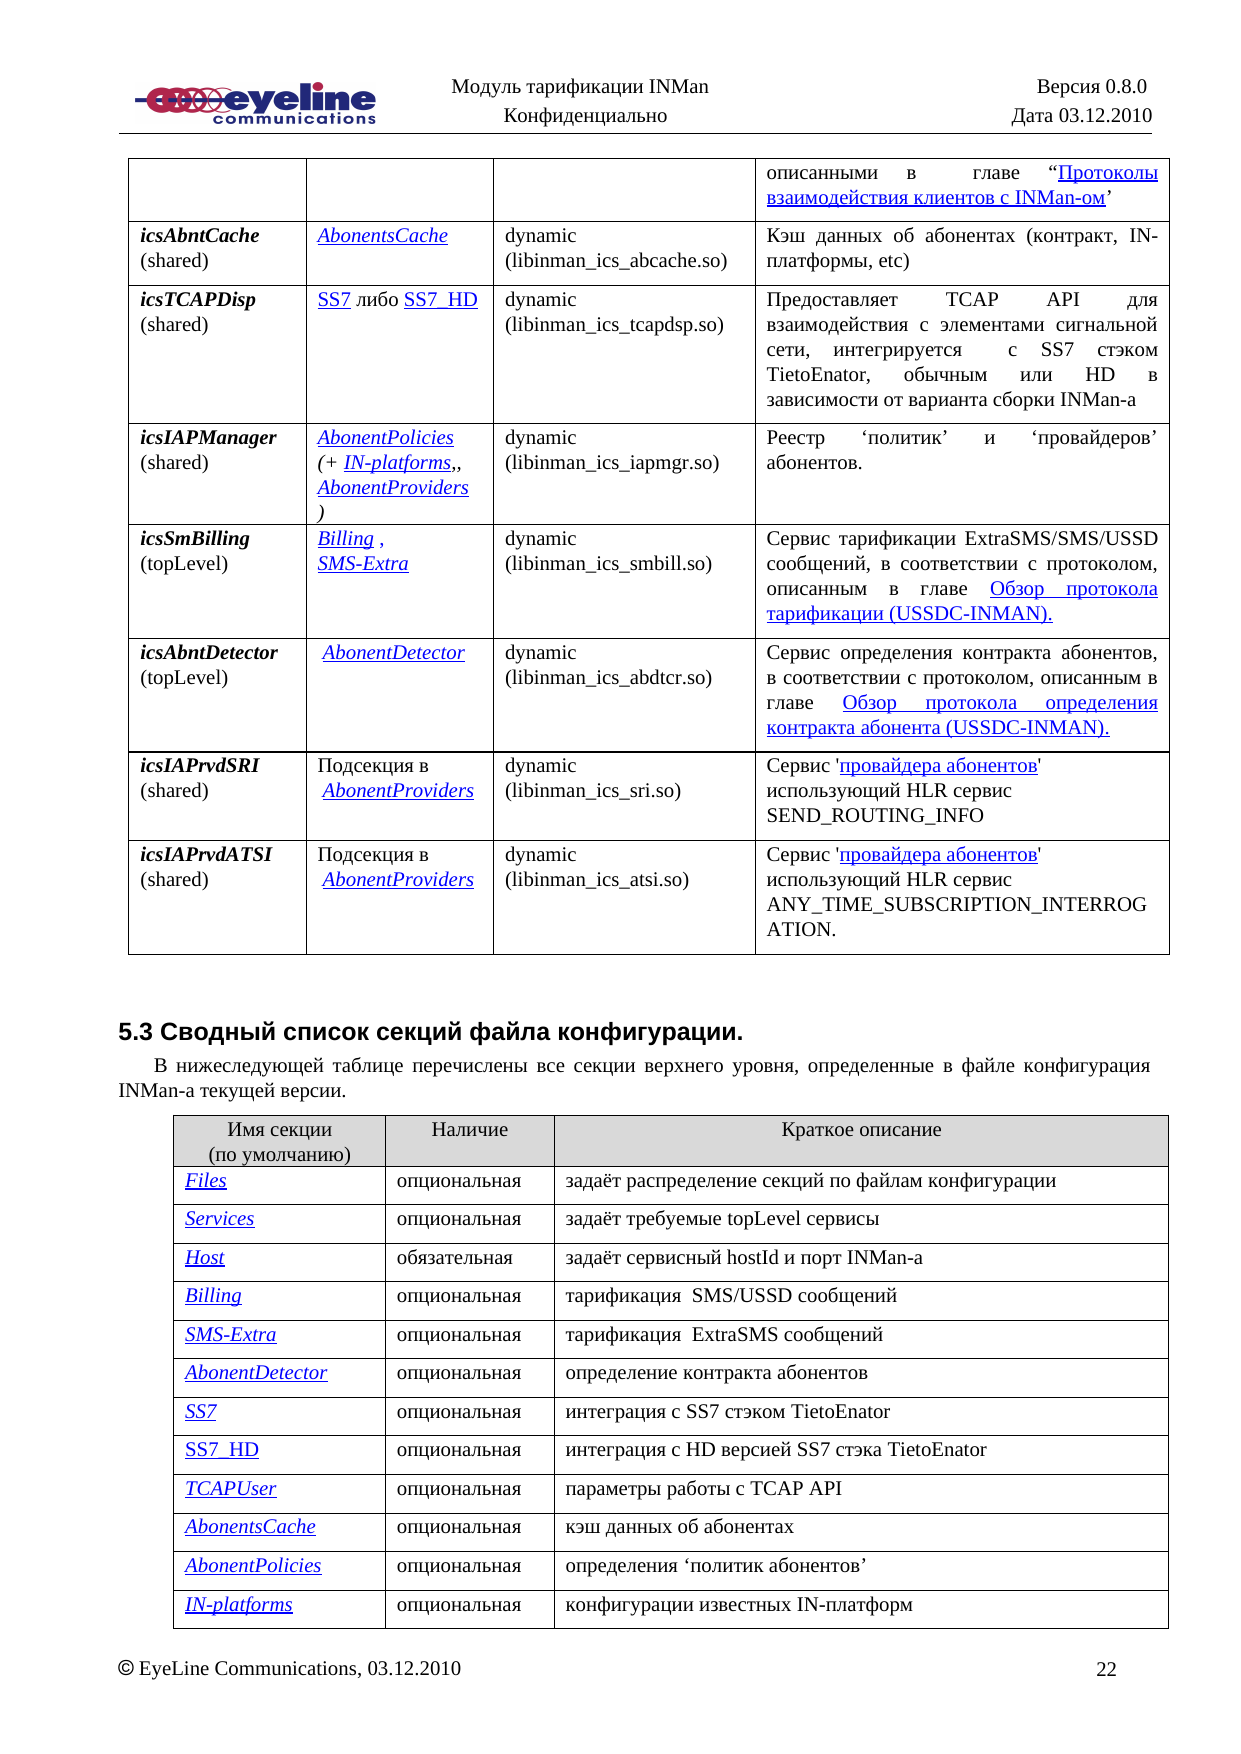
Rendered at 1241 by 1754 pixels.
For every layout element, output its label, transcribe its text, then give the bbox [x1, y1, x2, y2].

table_cell icsSmBilling (topLevel) [129, 525, 306, 638]
table_cell Сервис определения контракта абонентов, в соответствии с протоколом, описанным в главе Обзор протокола определения контракта абонента (USSDC-INMAN). [756, 639, 1169, 751]
table_cell IN-platforms [174, 1591, 385, 1628]
table_cell AbonentsCache [174, 1514, 385, 1551]
table_header Имя секции (по умолчанию) [174, 1116, 385, 1166]
table_cell определение контракта абонентов [555, 1359, 1168, 1397]
table_cell SMS-Extra [174, 1321, 385, 1358]
table_cell описанными в главе “Протоколы взаимодействия клиентов с INMan-ом’ [756, 159, 1169, 221]
table_cell dynamic (libinman_ics_tcapdsp.so) [494, 286, 755, 423]
table_cell Подсекция в AbonentProviders [307, 841, 493, 953]
table_cell [307, 159, 493, 221]
text В нижеследующей таблице перечислены все секции верхнего уровня, определенные в файле конфигурация INMan-a текущей версии. [118, 1052, 1151, 1102]
table_header Краткое описание [555, 1116, 1168, 1166]
table_cell dynamic (libinman_ics_abdtcr.so) [494, 639, 755, 751]
table_cell icsIAPrvdATSI (shared) [129, 841, 306, 953]
table_cell опциональная [386, 1591, 554, 1628]
table_cell TCAPUser [174, 1475, 385, 1512]
table_cell тарификация ExtraSMS сообщений [555, 1321, 1168, 1358]
table_cell параметры работы с TCAP API [555, 1475, 1168, 1512]
table_cell опциональная [386, 1475, 554, 1512]
table_cell Подсекция в AbonentProviders [307, 753, 493, 840]
table_cell AbonentsCache [307, 222, 493, 285]
table_cell определения ‘политик абонентов’ [555, 1552, 1168, 1589]
table_cell опциональная [386, 1167, 554, 1204]
table_cell задаёт требуемые topLevel сервисы [555, 1205, 1168, 1243]
table_cell Сервис тарификации ExtraSMS/SMS/USSD сообщений, в соответствии с протоколом, описанным в главе Обзор протокола тарификации (USSDC-INMAN). [756, 525, 1169, 638]
table_cell Billing [174, 1282, 385, 1320]
table_cell SS7_HD [174, 1436, 385, 1474]
table_cell icsTCAPDisp (shared) [129, 286, 306, 423]
table_cell Services [174, 1205, 385, 1243]
table_cell dynamic (libinman_ics_sri.so) [494, 753, 755, 840]
table_cell интеграция с HD версией SS7 стэка TietoEnator [555, 1436, 1168, 1474]
table_cell dynamic (libinman_ics_abcache.so) [494, 222, 755, 285]
table_cell задаёт распределение секций по файлам конфигурации [555, 1167, 1168, 1204]
table_cell [129, 159, 306, 221]
table_cell Сервис 'провайдера абонентов' использующий HLR сервис ANY_TIME_SUBSCRIPTION_INTERROGATION. [756, 841, 1169, 953]
table_cell обязательная [386, 1244, 554, 1281]
table_cell Host [174, 1244, 385, 1281]
table_cell опциональная [386, 1398, 554, 1435]
table_cell кэш данных об абонентах [555, 1514, 1168, 1551]
table_cell dynamic (libinman_ics_iapmgr.so) [494, 424, 755, 524]
table_cell опциональная [386, 1514, 554, 1551]
table_cell AbonentDetector [307, 639, 493, 751]
table_cell Files [174, 1167, 385, 1204]
table_cell Кэш данных об абонентах (контракт, IN-платформы, etc) [756, 222, 1169, 285]
table_cell SS7 [174, 1398, 385, 1435]
table_cell Предоставляет TCAP API для взаимодействия с элементами сигнальной сети, интегрируется с SS7 стэком TietoEnator, обычным или HD в зависимости от варианта сборки INMan-a [756, 286, 1169, 423]
table_cell AbonentDetector [174, 1359, 385, 1397]
table_cell icsAbntDetector (topLevel) [129, 639, 306, 751]
table_header Наличие [386, 1116, 554, 1166]
table_cell интеграция с SS7 стэком TietoEnator [555, 1398, 1168, 1435]
table_cell опциональная [386, 1321, 554, 1358]
table_cell Сервис 'провайдера абонентов' использующий HLR сервис SEND_ROUTING_INFO [756, 753, 1169, 840]
subtitle Сводный список секций файла конфигурации. [118, 1017, 1151, 1046]
table_cell тарификация SMS/USSD сообщений [555, 1282, 1168, 1320]
table_cell задаёт сервисный hostId и порт INMan-a [555, 1244, 1168, 1281]
table_cell опциональная [386, 1436, 554, 1474]
table_cell опциональная [386, 1359, 554, 1397]
table_cell dynamic (libinman_ics_atsi.so) [494, 841, 755, 953]
table_cell [494, 159, 755, 221]
table_cell конфигурации известных IN-платформ [555, 1591, 1168, 1628]
table_cell icsIAPrvdSRI (shared) [129, 753, 306, 840]
table_cell SS7 либо SS7_HD [307, 286, 493, 423]
table_cell icsAbntCache (shared) [129, 222, 306, 285]
table_cell icsIAPManager (shared) [129, 424, 306, 524]
table_cell dynamic (libinman_ics_smbill.so) [494, 525, 755, 638]
table_cell опциональная [386, 1205, 554, 1243]
table_cell AbonentPolicies (+ IN-platforms,, AbonentProviders ) [307, 424, 493, 524]
table_cell опциональная [386, 1282, 554, 1320]
table_cell Billing , SMS-Extra [307, 525, 493, 638]
table_cell опциональная [386, 1552, 554, 1589]
table_cell Реестр ‘политик’ и ‘провайдеров’ абонентов. [756, 424, 1169, 524]
table_cell AbonentPolicies [174, 1552, 385, 1589]
picture [135, 82, 376, 124]
